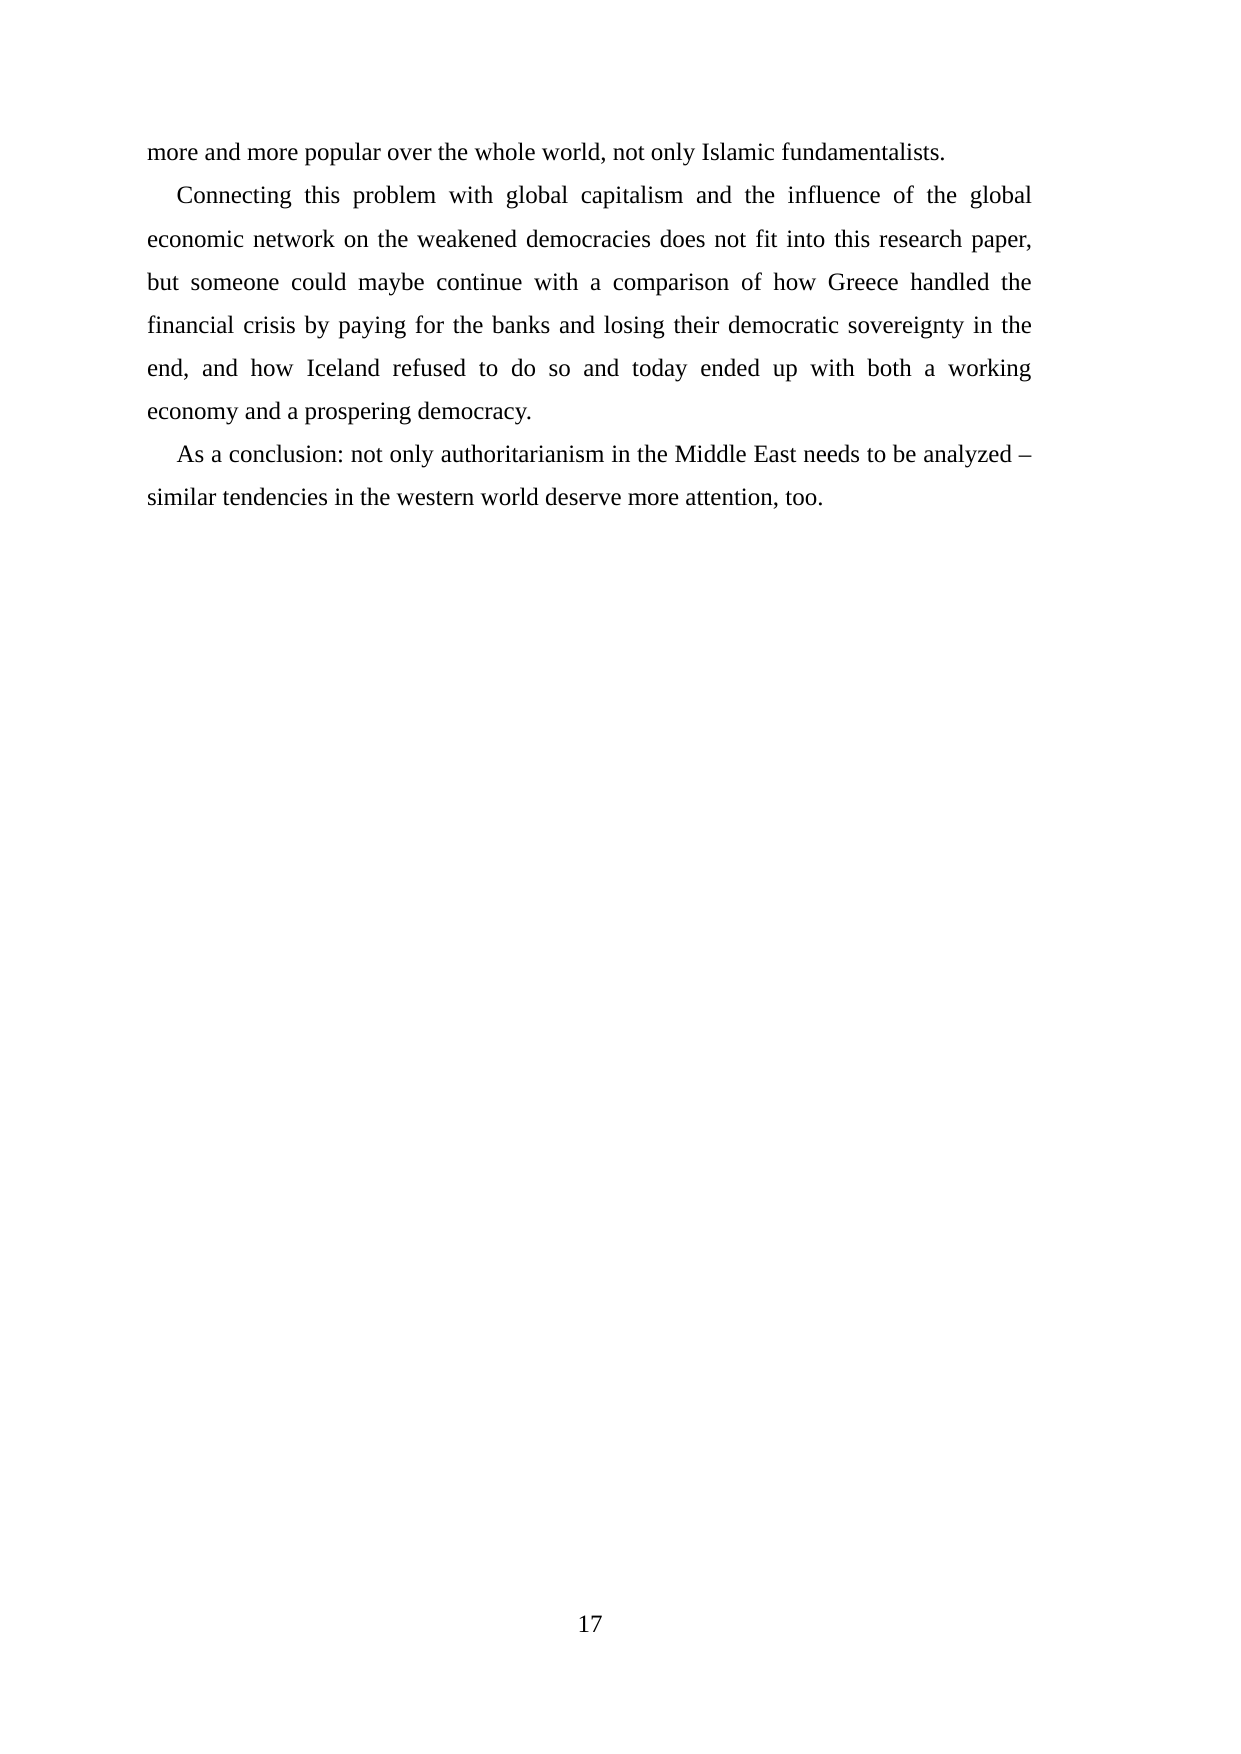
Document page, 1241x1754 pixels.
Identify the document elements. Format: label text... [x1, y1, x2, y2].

text Connecting this problem with global capitalism and the influence of the global economic network on the weakened democracies does not fit into this research paper, but someone could maybe continue with a comparison of how Greece handled the financial crisis by paying for the banks and losing their democratic sovereignty in the end, and how Iceland refused to do so and today ended up with both a working economy and a prospering democracy. [147, 181, 1033, 425]
text more and more popular over the whole world, not only Islamic fundamentalists. [147, 137, 1033, 166]
text As a conclusion: not only authoritarianism in the Middle East needs to be analyzed – similar tendencies in the western world deserve more attention, too. [147, 439, 1033, 511]
